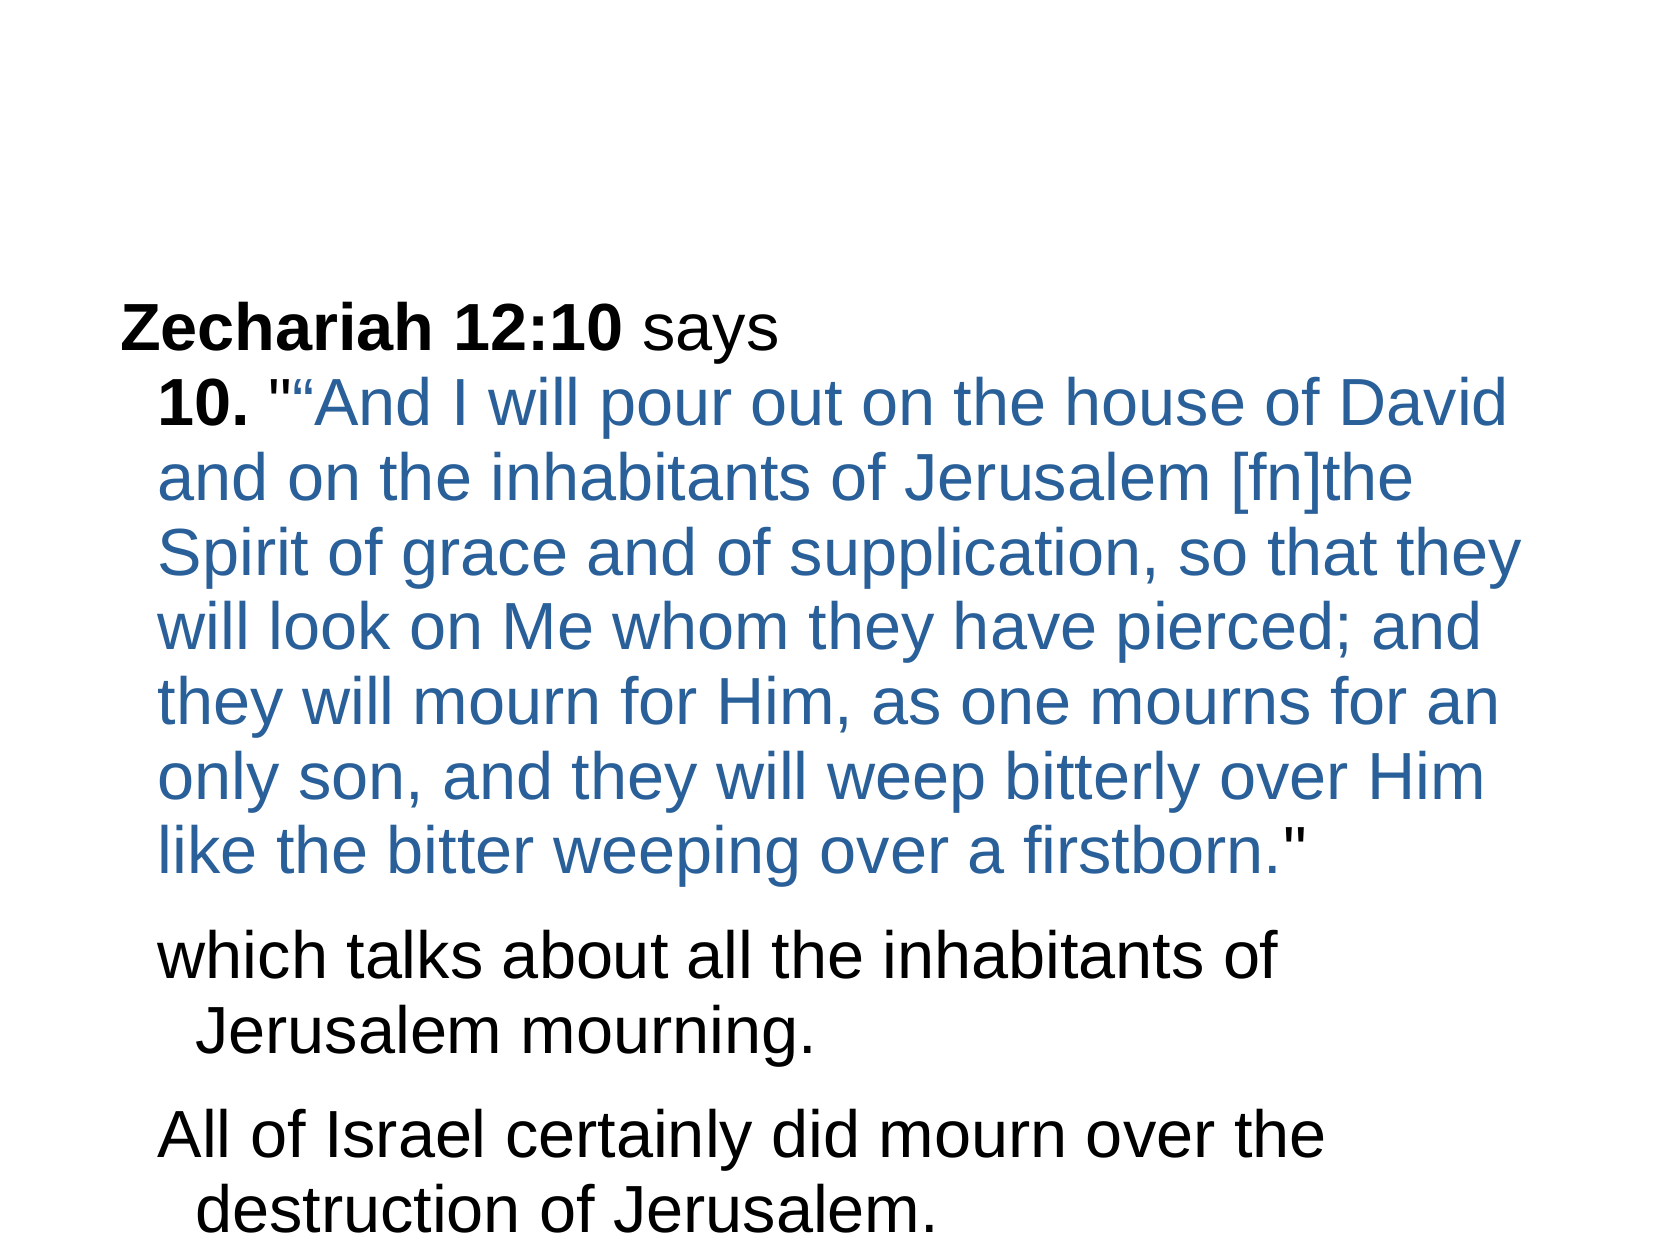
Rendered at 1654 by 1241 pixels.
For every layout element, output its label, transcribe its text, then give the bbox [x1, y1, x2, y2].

list Zechariah 12:10 says 10. "“And I will pour out on the house of David and on the inhabitants of Jerusalem [fn]the Spirit of grace and of supplication, so that they will look on Me whom they have pierced; and they will mourn for Him, as one mourns for an only son, and they will weep bitterly over Him like the bitter weeping over a firstborn." which talks about all the inhabitants of Jerusalem mourning. All of Israel certainly did mourn over the destruction of Jerusalem. [82, 290, 1571, 1010]
